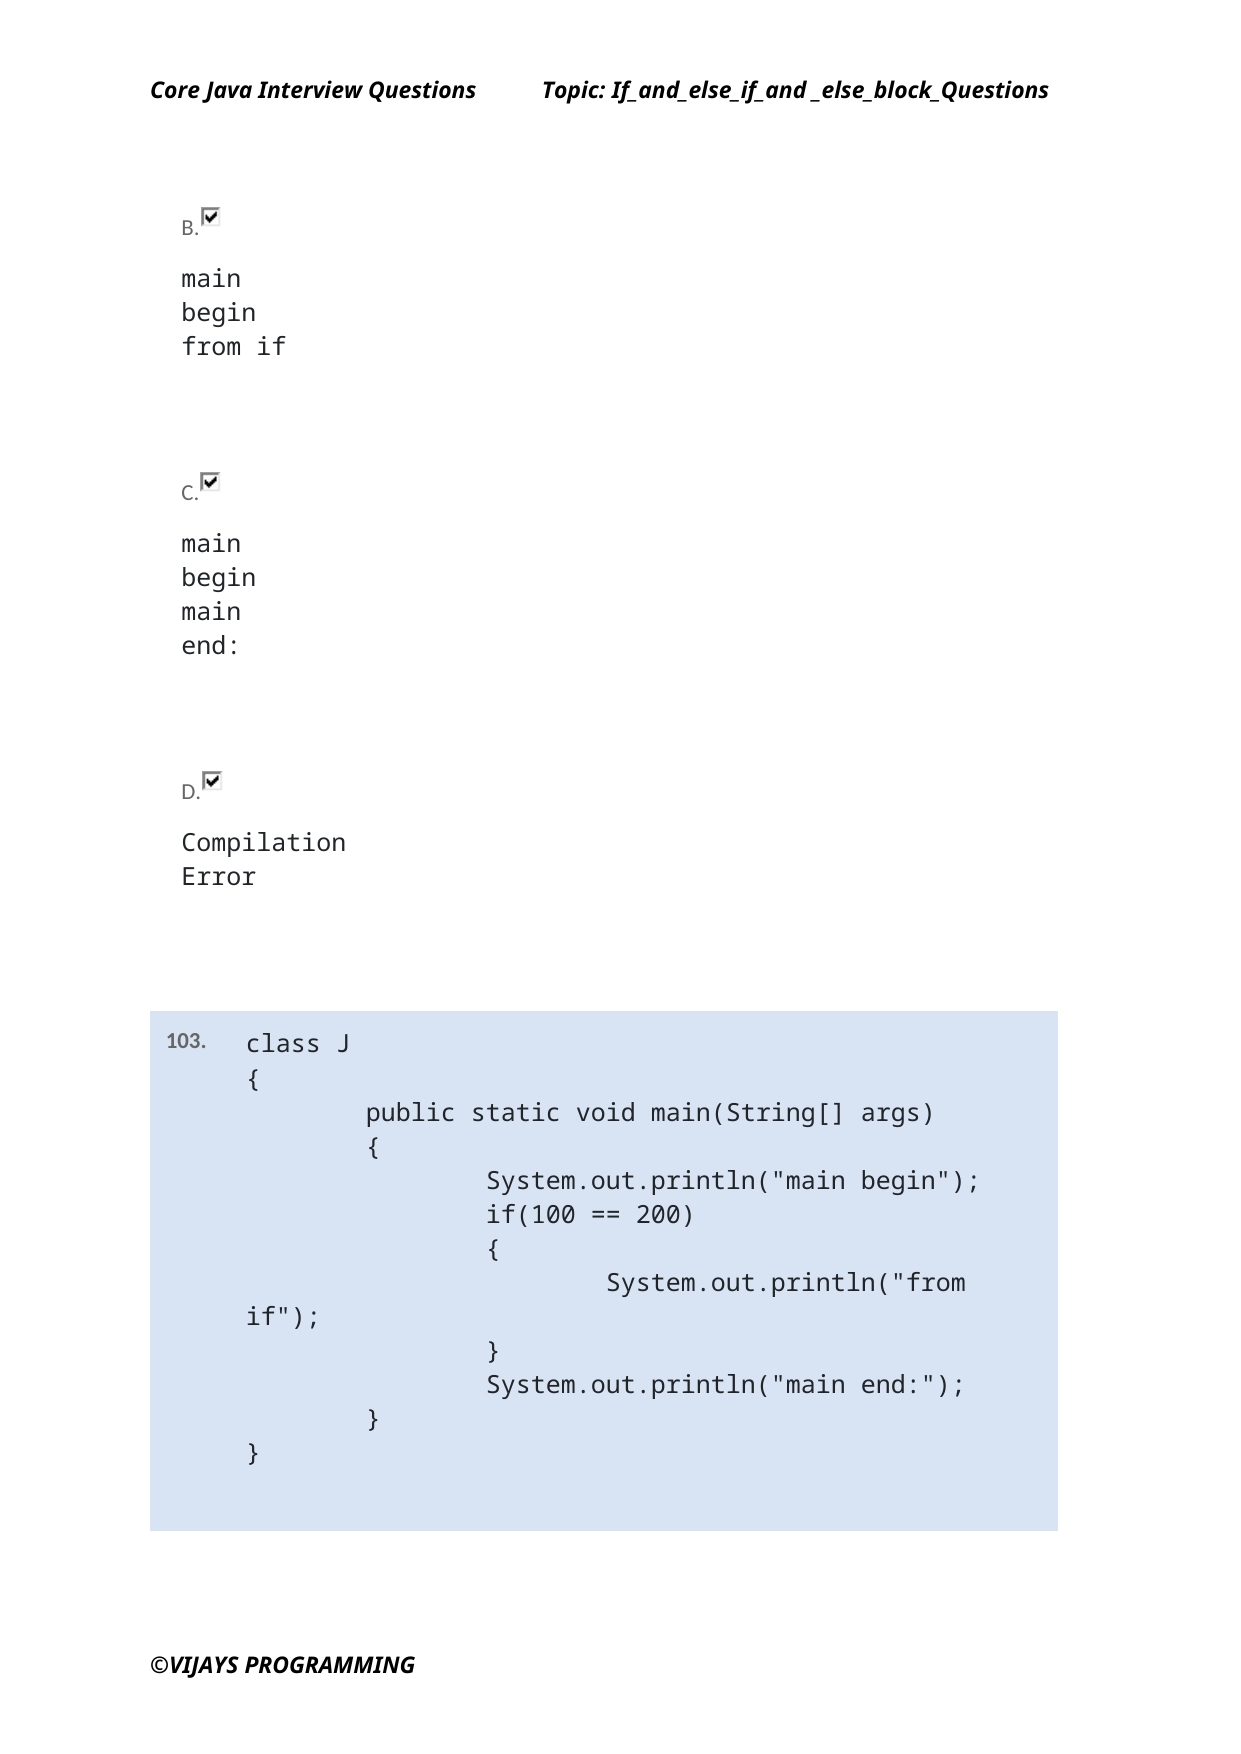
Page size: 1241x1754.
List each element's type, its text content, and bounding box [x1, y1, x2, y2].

table_header B. main begin from if [181, 200, 319, 465]
table_header [181, 166, 319, 200]
table_header [1058, 1011, 1090, 1531]
table_header 103. [150, 1011, 230, 1531]
table_header class J { public static void main(String[] args) { System.out.println("main begin"); if(100 == 200) { System.out.println("from if"); } System.out.println("main end:"); } } [230, 1011, 1058, 1531]
table_cell [150, 150, 1090, 1010]
table_header C. main begin main end: [181, 465, 319, 764]
table_header D. Compilation Error [181, 764, 429, 995]
